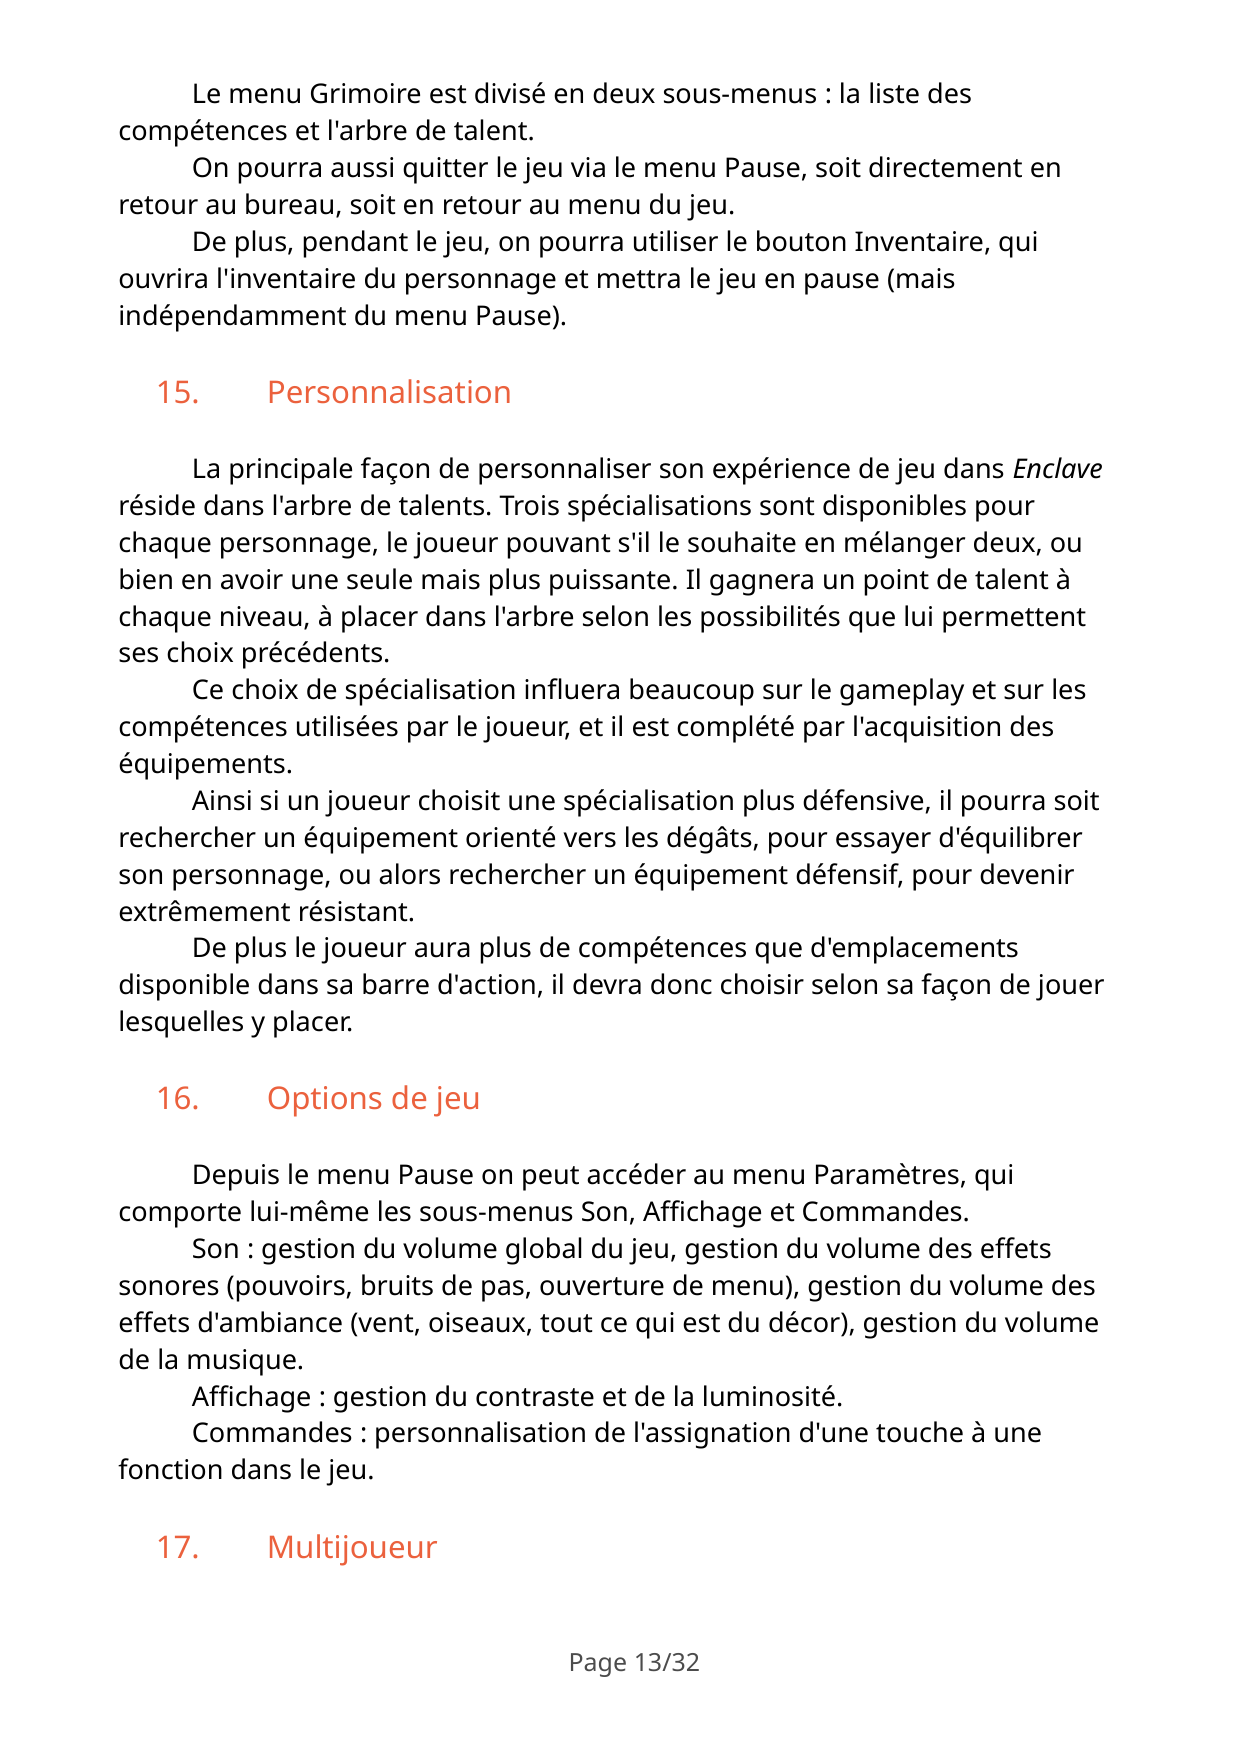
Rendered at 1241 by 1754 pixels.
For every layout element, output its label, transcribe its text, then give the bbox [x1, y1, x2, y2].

text De plus le joueur aura plus de compétences que d'emplacements disponible dans sa barre d'action, il devra donc choisir selon sa façon de jouer lesquelles y placer. [118, 929, 1122, 1039]
text Commandes : personnalisation de l'assignation d'une touche à une fonction dans le jeu. [118, 1414, 1122, 1488]
text On pourra aussi quitter le jeu via le menu Pause, soit directement en retour au bureau, soit en retour au menu du jeu. [118, 149, 1122, 222]
list Options de jeu [156, 1076, 1122, 1119]
list Personnalisation [156, 370, 1122, 413]
text Depuis le menu Pause on peut accéder au menu Paramètres, qui comporte lui-même les sous-menus Son, Affichage et Commandes. [118, 1156, 1122, 1229]
text De plus, pendant le jeu, on pourra utiliser le bouton Inventaire, qui ouvrira l'inventaire du personnage et mettra le jeu en pause (mais indépendamment du menu Pause). [118, 222, 1122, 333]
text Son : gestion du volume global du jeu, gestion du volume des effets sonores (pouvoirs, bruits de pas, ouverture de menu), gestion du volume des effets d'ambiance (vent, oiseaux, tout ce qui est du décor), gestion du volume de la musique. [118, 1229, 1122, 1377]
text La principale façon de personnaliser son expérience de jeu dans Enclave réside dans l'arbre de talents. Trois spécialisations sont disponibles pour chaque personnage, le joueur pouvant s'il le souhaite en mélanger deux, ou bien en avoir une seule mais plus puissante. Il gagnera un point de talent à chaque niveau, à placer dans l'arbre selon les possibilités que lui permettent ses choix précédents. [118, 449, 1122, 671]
text Ainsi si un joueur choisit une spécialisation plus défensive, il pourra soit rechercher un équipement orienté vers les dégâts, pour essayer d'équilibrer son personnage, ou alors rechercher un équipement défensif, pour devenir extrêmement résistant. [118, 781, 1122, 929]
list Multijoueur [156, 1524, 1122, 1567]
text Le menu Grimoire est divisé en deux sous-menus : la liste des compétences et l'arbre de talent. [118, 75, 1122, 149]
text Ce choix de spécialisation influera beaucoup sur le gameplay et sur les compétences utilisées par le joueur, et il est complété par l'acquisition des équipements. [118, 671, 1122, 781]
text Affichage : gestion du contraste et de la luminosité. [118, 1377, 1122, 1414]
